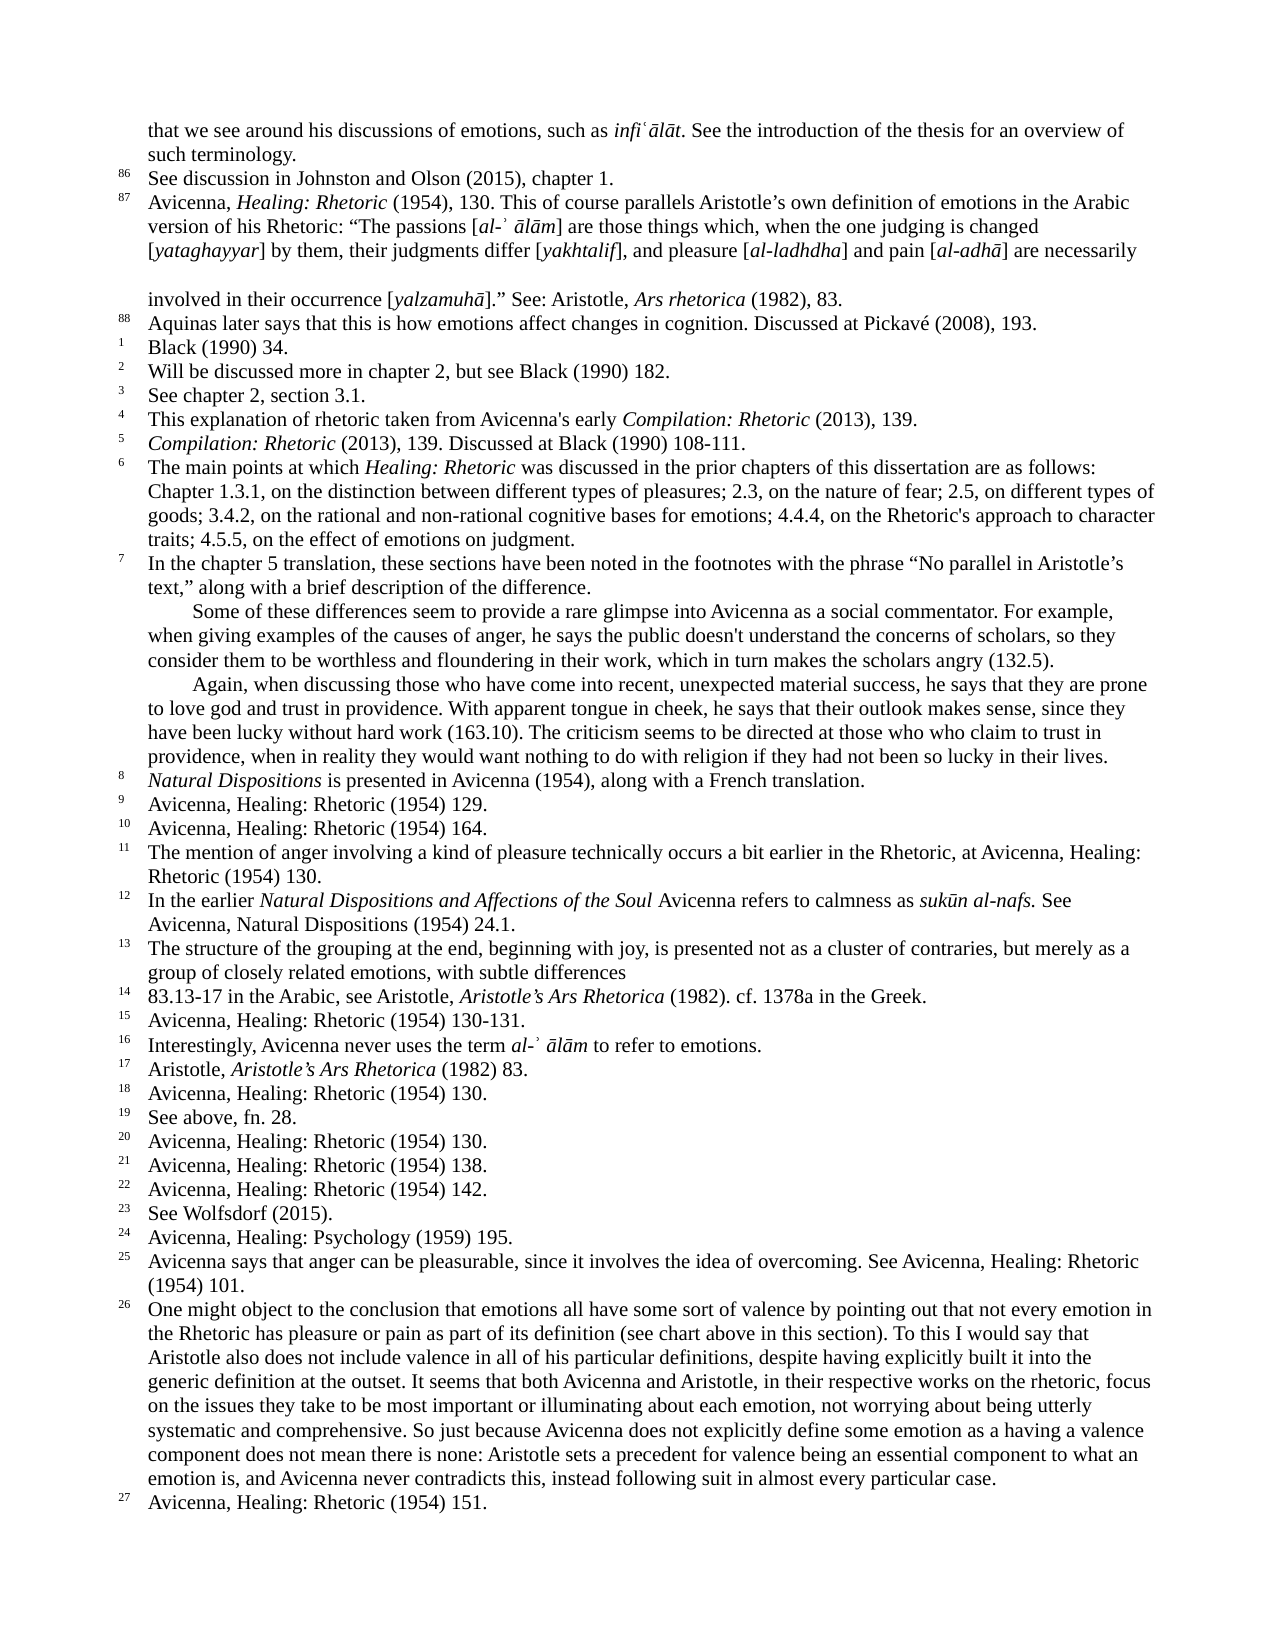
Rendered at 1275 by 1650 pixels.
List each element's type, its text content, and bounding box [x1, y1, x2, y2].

text Will be discussed more in chapter 2, but see Black (1990) 182. [118, 359, 1157, 383]
text See chapter 2, section 3.1. [118, 383, 1157, 407]
text In the chapter 5 translation, these sections have been noted in the footnotes with the phrase “No parallel in Aristotle’s text,” along with a brief description of the difference. [118, 551, 1157, 599]
text 83.13-17 in the Arabic, see Aristotle, Aristotle’s Ars Rhetorica (1982). cf. 1378a in the Greek. [118, 984, 1157, 1008]
text See Wolfsdorf (2015). [118, 1201, 1157, 1225]
text Avicenna, Healing: Rhetoric (1954) 130-131. [118, 1008, 1157, 1032]
text Avicenna, Healing: Psychology (1959) 195. [118, 1225, 1157, 1249]
text This explanation of rhetoric taken from Avicenna's early Compilation: Rhetoric (2013), 139. [118, 407, 1157, 431]
text Aristotle, Aristotle’s Ars Rhetorica (1982) 83. [118, 1057, 1157, 1081]
text Some of these differences seem to provide a rare glimpse into Avicenna as a social commentator. For example, when giving examples of the causes of anger, he says the public doesn't understand the concerns of scholars, so they consider them to be worthless and floundering in their work, which in turn makes the scholars angry (132.5). [118, 599, 1157, 672]
text Interestingly, Avicenna never uses the term al-ʾ ālām to refer to emotions. [118, 1032, 1157, 1057]
text Avicenna, Healing: Rhetoric (1954) 130. [118, 1129, 1157, 1153]
text that we see around his discussions of emotions, such as infiʿālāt. See the introduction of the thesis for an overview of such terminology. [118, 118, 1157, 166]
text Avicenna, Healing: Rhetoric (1954) 138. [118, 1153, 1157, 1177]
text One might object to the conclusion that emotions all have some sort of valence by pointing out that not every emotion in the Rhetoric has pleasure or pain as part of its definition (see chart above in this section). To this I would say that Aristotle also does not include valence in all of his particular definitions, despite having explicitly built it into the generic definition at the outset. It seems that both Avicenna and Aristotle, in their respective works on the rhetoric, focus on the issues they take to be most important or illuminating about each emotion, not worrying about being utterly systematic and comprehensive. So just because Avicenna does not explicitly define some emotion as a having a valence component does not mean there is none: Aristotle sets a precedent for valence being an essential component to what an emotion is, and Avicenna never contradicts this, instead following suit in almost every particular case. [118, 1297, 1157, 1490]
text Avicenna, Healing: Rhetoric (1954) 130. [118, 1081, 1157, 1105]
text Avicenna, Healing: Rhetoric (1954) 164. [118, 816, 1157, 840]
text Black (1990) 34. [118, 335, 1157, 359]
text See discussion in Johnston and Olson (2015), chapter 1. [118, 166, 1157, 190]
text The main points at which Healing: Rhetoric was discussed in the prior chapters of this dissertation are as follows: Chapter 1.3.1, on the distinction between different types of pleasures; 2.3, on the nature of fear; 2.5, on different types of goods; 3.4.2, on the rational and non-rational cognitive bases for emotions; 4.4.4, on the Rhetoric's approach to character traits; 4.5.5, on the effect of emotions on judgment. [118, 455, 1157, 551]
text Compilation: Rhetoric (2013), 139. Discussed at Black (1990) 108-111. [118, 431, 1157, 455]
text Aquinas later says that this is how emotions affect changes in cognition. Discussed at Pickavé (2008), 193. [118, 311, 1157, 335]
text Avicenna, Healing: Rhetoric (1954), 130. This of course parallels Aristotle’s own definition of emotions in the Arabic version of his Rhetoric: “The passions [al-ʾ ālām] are those things which, when the one judging is changed [yataghayyar] by them, their judgments differ [yakhtalif], and pleasure [al-ladhdha] and pain [al-adhā] are necessarily involved in their occurrence [yalzamuhā].” See: Aristotle, Ars rhetorica (1982), 83. [118, 190, 1157, 311]
text Avicenna, Healing: Rhetoric (1954) 151. [118, 1490, 1157, 1514]
text Avicenna, Healing: Rhetoric (1954) 129. [118, 792, 1157, 816]
text Again, when discussing those who have come into recent, unexpected material success, he says that they are prone to love god and trust in providence. With apparent tongue in cheek, he says that their outlook makes sense, since they have been lucky without hard work (163.10). The criticism seems to be directed at those who who claim to trust in providence, when in reality they would want nothing to do with religion if they had not been so lucky in their lives. [118, 672, 1157, 768]
text See above, fn. 28. [118, 1105, 1157, 1129]
text Avicenna says that anger can be pleasurable, since it involves the idea of overcoming. See Avicenna, Healing: Rhetoric (1954) 101. [118, 1249, 1157, 1297]
text Avicenna, Healing: Rhetoric (1954) 142. [118, 1177, 1157, 1201]
text Natural Dispositions is presented in Avicenna (1954), along with a French translation. [118, 768, 1157, 792]
